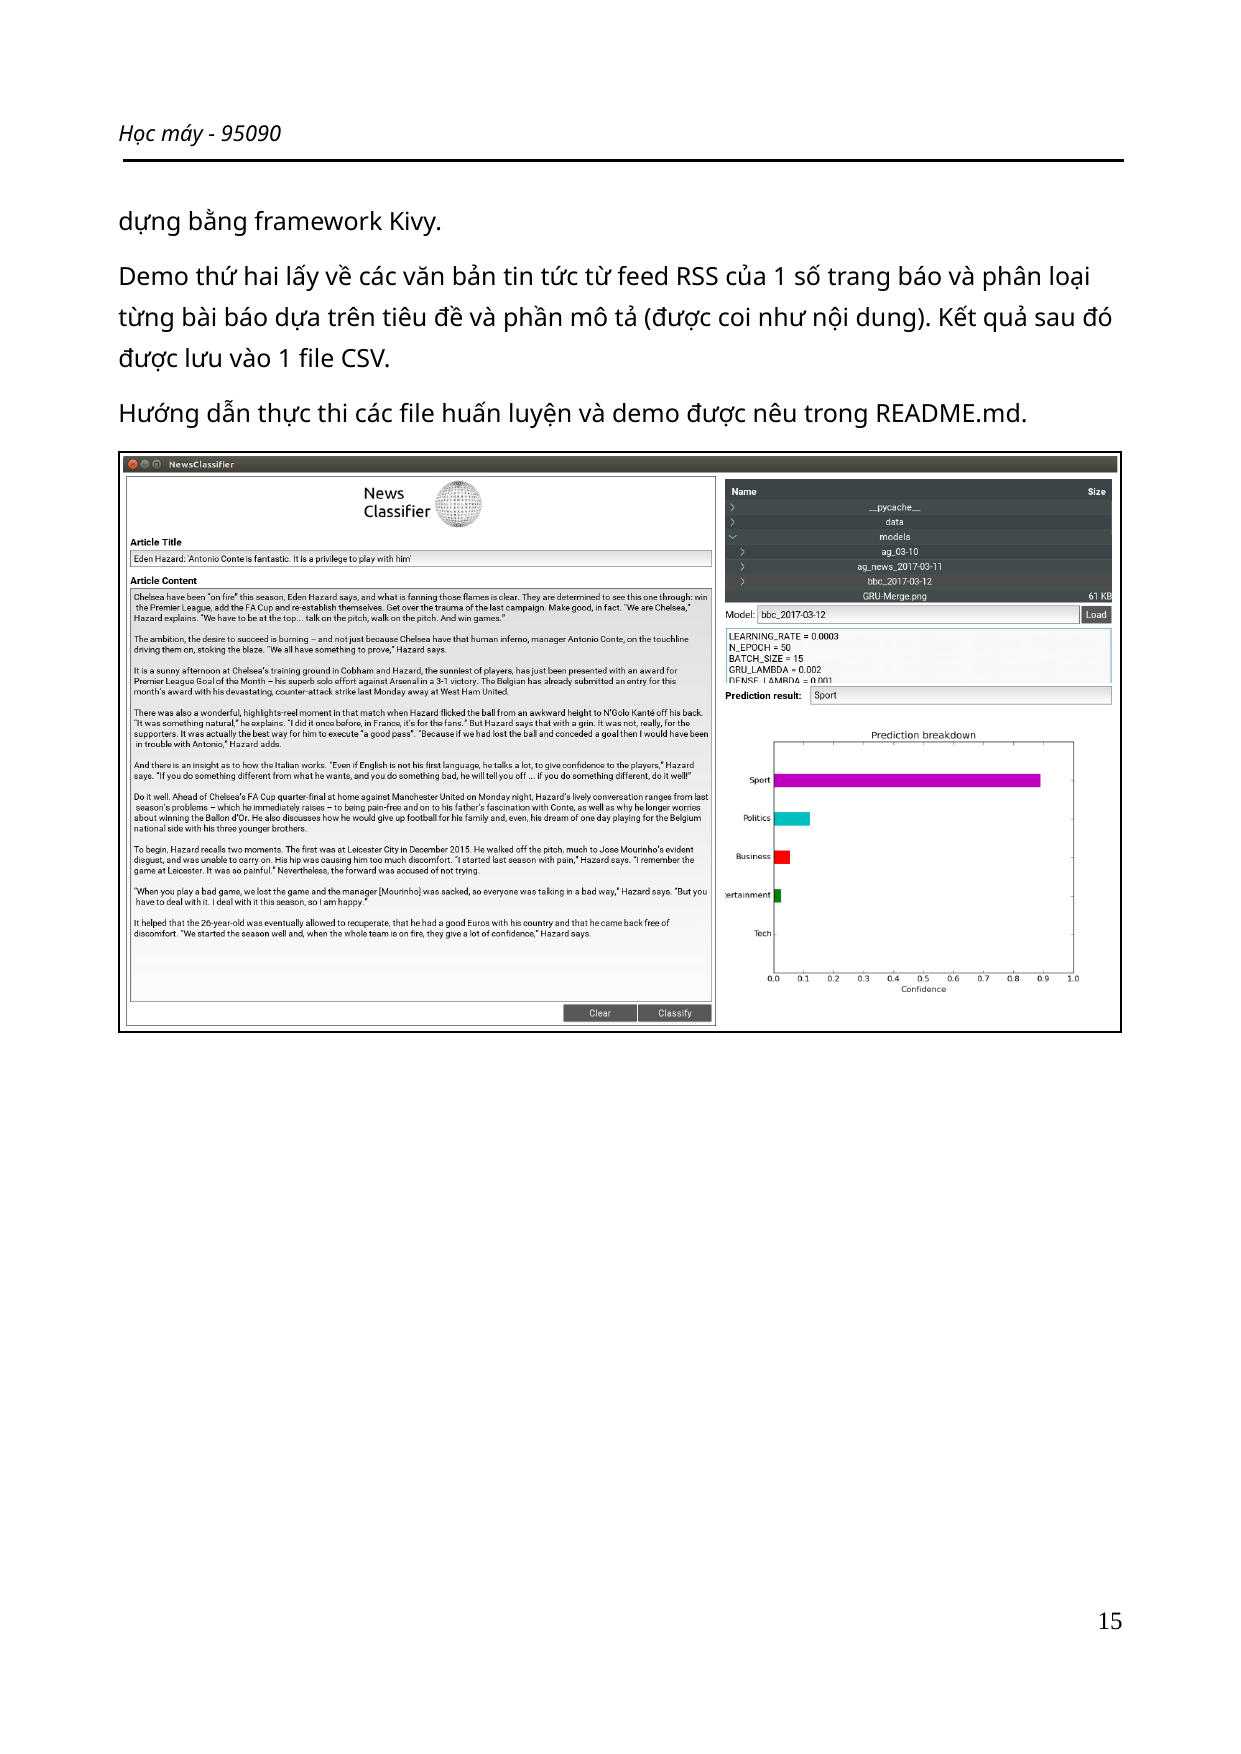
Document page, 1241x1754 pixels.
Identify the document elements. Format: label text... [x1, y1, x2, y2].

text dựng bằng framework Kivy. [118, 203, 1122, 237]
picture [123, 456, 1118, 1029]
text Demo thứ hai lấy về các văn bản tin tức từ feed RSS của 1 số trang báo và phân loại từng bài báo dựa trên tiêu đề và phần mô tả (được coi như nội dung). Kết quả sau đó được lưu vào 1 file CSV. [118, 258, 1122, 374]
text Hướng dẫn thực thi các file huấn luyện và demo được nêu trong README.md. [118, 396, 1122, 430]
